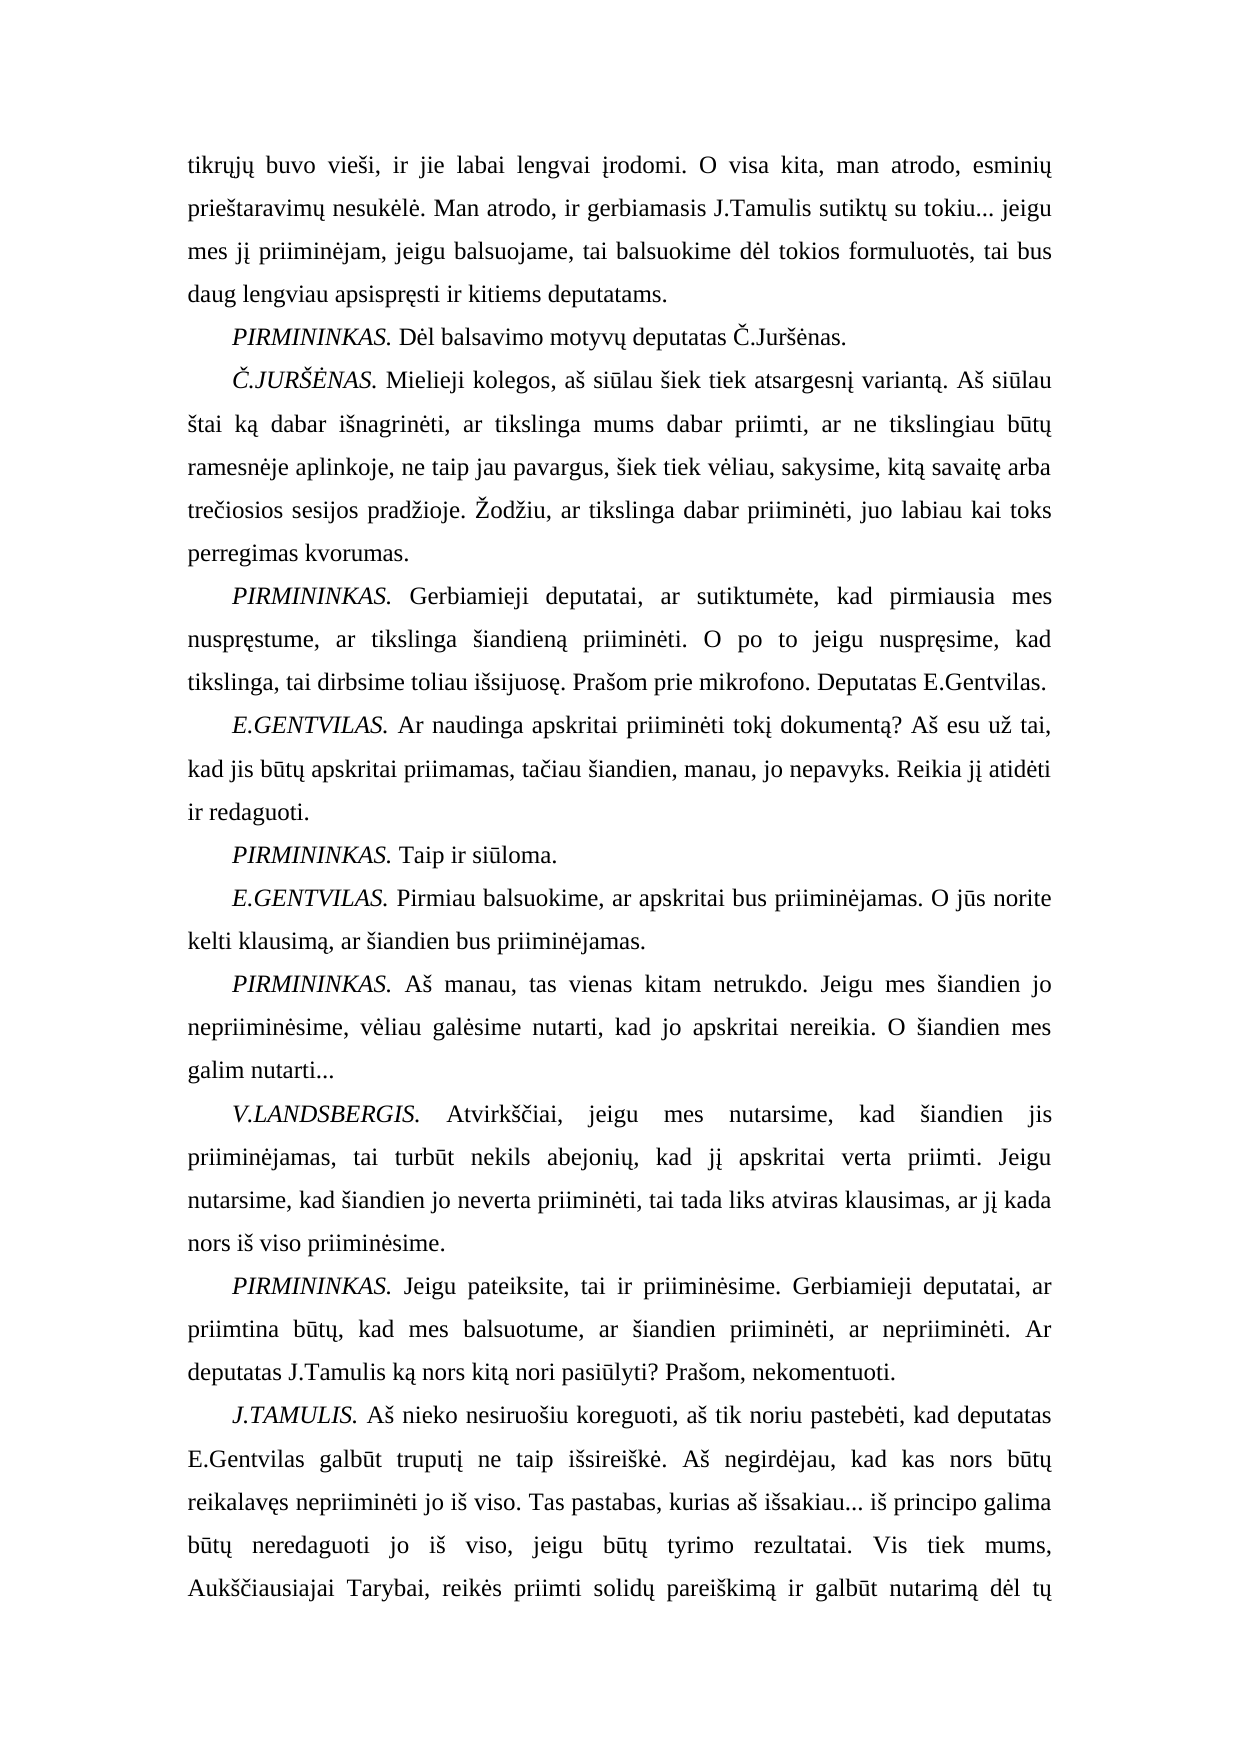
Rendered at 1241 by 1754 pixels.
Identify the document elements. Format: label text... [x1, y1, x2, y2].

text tikrųjų buvo vieši, ir jie labai lengvai įrodomi. O visa kita, man atrodo, esminių prieštaravimų nesukėlė. Man atrodo, ir gerbiamasis J.Tamulis sutiktų su tokiu... jeigu mes jį priiminėjam, jeigu balsuojame, tai balsuokime dėl tokios formuluotės, tai bus daug lengviau apsispręsti ir kitiems deputatams. [187, 150, 1053, 308]
text PIRMININKAS. Aš manau, tas vienas kitam netrukdo. Jeigu mes šiandien jo nepriiminėsime, vėliau galėsime nutarti, kad jo apskritai nereikia. O šiandien mes galim nutarti... [187, 969, 1053, 1084]
text J.TAMULIS. Aš nieko nesiruošiu koreguoti, aš tik noriu pastebėti, kad deputatas E.Gentvilas galbūt truputį ne taip išsireiškė. Aš negirdėjau, kad kas nors būtų reikalavęs nepriiminėti jo iš viso. Tas pastabas, kurias aš išsakiau... iš principo galima būtų neredaguoti jo iš viso, jeigu būtų tyrimo rezultatai. Vis tiek mums, Aukščiausiajai Tarybai, reikės priimti solidų pareiškimą ir galbūt nutarimą dėl tų [187, 1401, 1053, 1602]
text PIRMININKAS. Jeigu pateiksite, tai ir priiminėsime. Gerbiamieji deputatai, ar priimtina būtų, kad mes balsuotume, ar šiandien priiminėti, ar nepriiminėti. Ar deputatas J.Tamulis ką nors kitą nori pasiūlyti? Prašom, nekomentuoti. [187, 1271, 1053, 1386]
text E.GENTVILAS. Pirmiau balsuokime, ar apskritai bus priiminėjamas. O jūs norite kelti klausimą, ar šiandien bus priiminėjamas. [187, 883, 1053, 955]
text V.LANDSBERGIS. Atvirkščiai, jeigu mes nutarsime, kad šiandien jis priiminėjamas, tai turbūt nekils abejonių, kad jį apskritai verta priimti. Jeigu nutarsime, kad šiandien jo neverta priiminėti, tai tada liks atviras klausimas, ar jį kada nors iš viso priiminėsime. [187, 1099, 1053, 1257]
text PIRMININKAS. Gerbiamieji deputatai, ar sutiktumėte, kad pirmiausia mes nuspręstume, ar tikslinga šiandieną priiminėti. O po to jeigu nuspręsime, kad tikslinga, tai dirbsime toliau išsijuosę. Prašom prie mikrofono. Deputatas E.Gentvilas. [187, 581, 1053, 696]
text Č.JURŠĖNAS. Mielieji kolegos, aš siūlau šiek tiek atsargesnį variantą. Aš siūlau štai ką dabar išnagrinėti, ar tikslinga mums dabar priimti, ar ne tikslingiau būtų ramesnėje aplinkoje, ne taip jau pavargus, šiek tiek vėliau, sakysime, kitą savaitę arba trečiosios sesijos pradžioje. Žodžiu, ar tikslinga dabar priiminėti, juo labiau kai toks perregimas kvorumas. [187, 366, 1053, 567]
text E.GENTVILAS. Ar naudinga apskritai priiminėti tokį dokumentą? Aš esu už tai, kad jis būtų apskritai priimamas, tačiau šiandien, manau, jo nepavyks. Reikia jį atidėti ir redaguoti. [187, 711, 1053, 826]
text PIRMININKAS. Dėl balsavimo motyvų deputatas Č.Juršėnas. [187, 322, 1053, 351]
text PIRMININKAS. Taip ir siūloma. [187, 840, 1053, 869]
